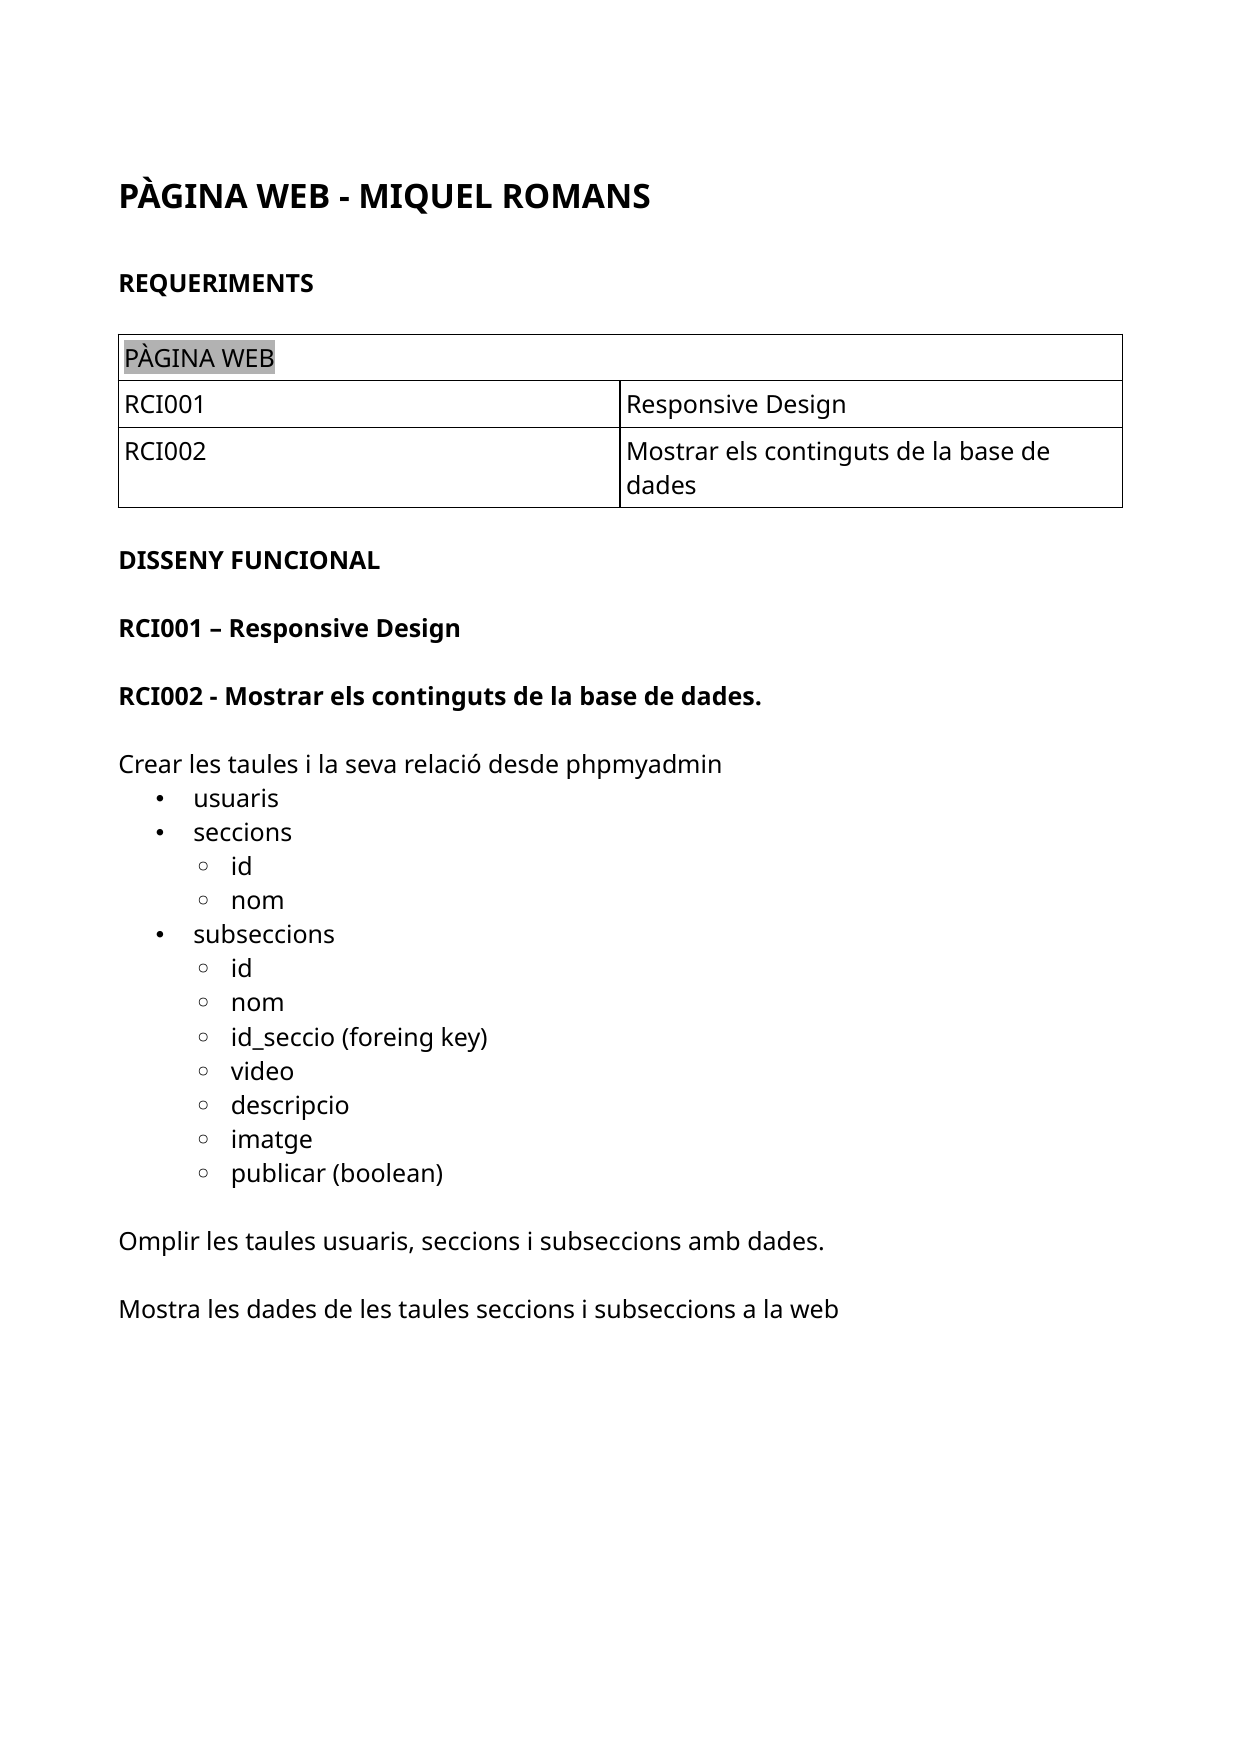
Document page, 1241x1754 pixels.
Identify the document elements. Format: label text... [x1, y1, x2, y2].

list descripcio [193, 1087, 1122, 1121]
list seccions [156, 815, 1122, 849]
text RCI001 – Responsive Design [118, 610, 1122, 644]
list usuaris [156, 781, 1122, 815]
text Omplir les taules usuaris, seccions i subseccions amb dades. [118, 1223, 1122, 1258]
list video [193, 1053, 1122, 1087]
list subseccions [156, 917, 1122, 951]
list id [193, 951, 1122, 985]
text DISSENY FUNCIONAL [118, 542, 1122, 576]
list nom [193, 883, 1122, 917]
table_header PÀGINA WEB [119, 335, 1122, 380]
subtitle PÀGINA WEB - MIQUEL ROMANS [118, 173, 1122, 219]
text REQUERIMENTS [118, 265, 1122, 299]
table_cell RCI001 [119, 381, 619, 427]
table_cell Mostrar els continguts de la base de dades [621, 428, 1122, 507]
list imatge [193, 1121, 1122, 1155]
table_cell Responsive Design [621, 381, 1122, 427]
list id_seccio (foreing key) [193, 1019, 1122, 1053]
text Crear les taules i la seva relació desde phpmyadmin [118, 747, 1122, 781]
table_cell RCI002 [119, 428, 619, 507]
text Mostra les dades de les taules seccions i subseccions a la web [118, 1292, 1122, 1326]
text RCI002 - Mostrar els continguts de la base de dades. [118, 678, 1122, 713]
list publicar (boolean) [193, 1155, 1122, 1189]
list id [193, 849, 1122, 883]
list nom [193, 985, 1122, 1019]
